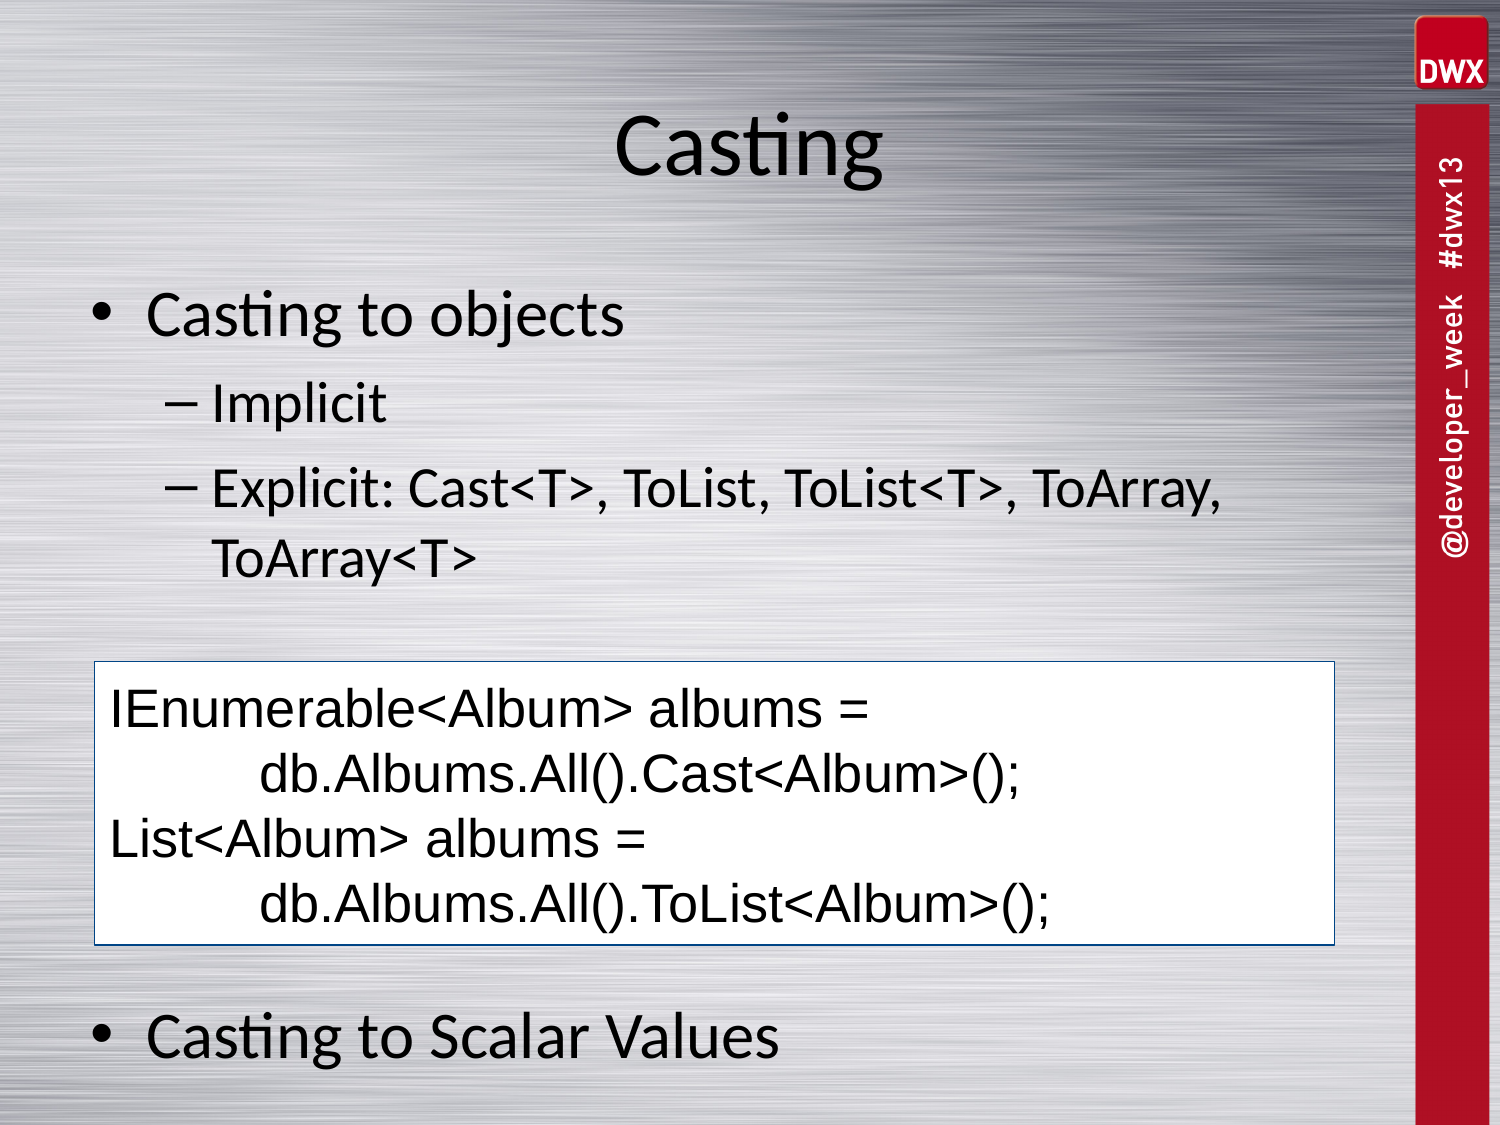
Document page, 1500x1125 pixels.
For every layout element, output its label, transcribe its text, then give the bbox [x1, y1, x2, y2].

text_box IEnumerable<Album> albums = db.Albums.All().Cast<Album>(); List<Album> albums = db.Albums.All().ToList<Album>(); [94, 661, 1335, 945]
list Casting to objects Implicit Explicit: Cast<T>, ToList, ToList<T>, ToArray, ToArray<T> Casting to Scalar Values [75, 262, 1426, 1080]
picture [0, 0, 1500, 1125]
title Casting [75, 45, 1426, 233]
